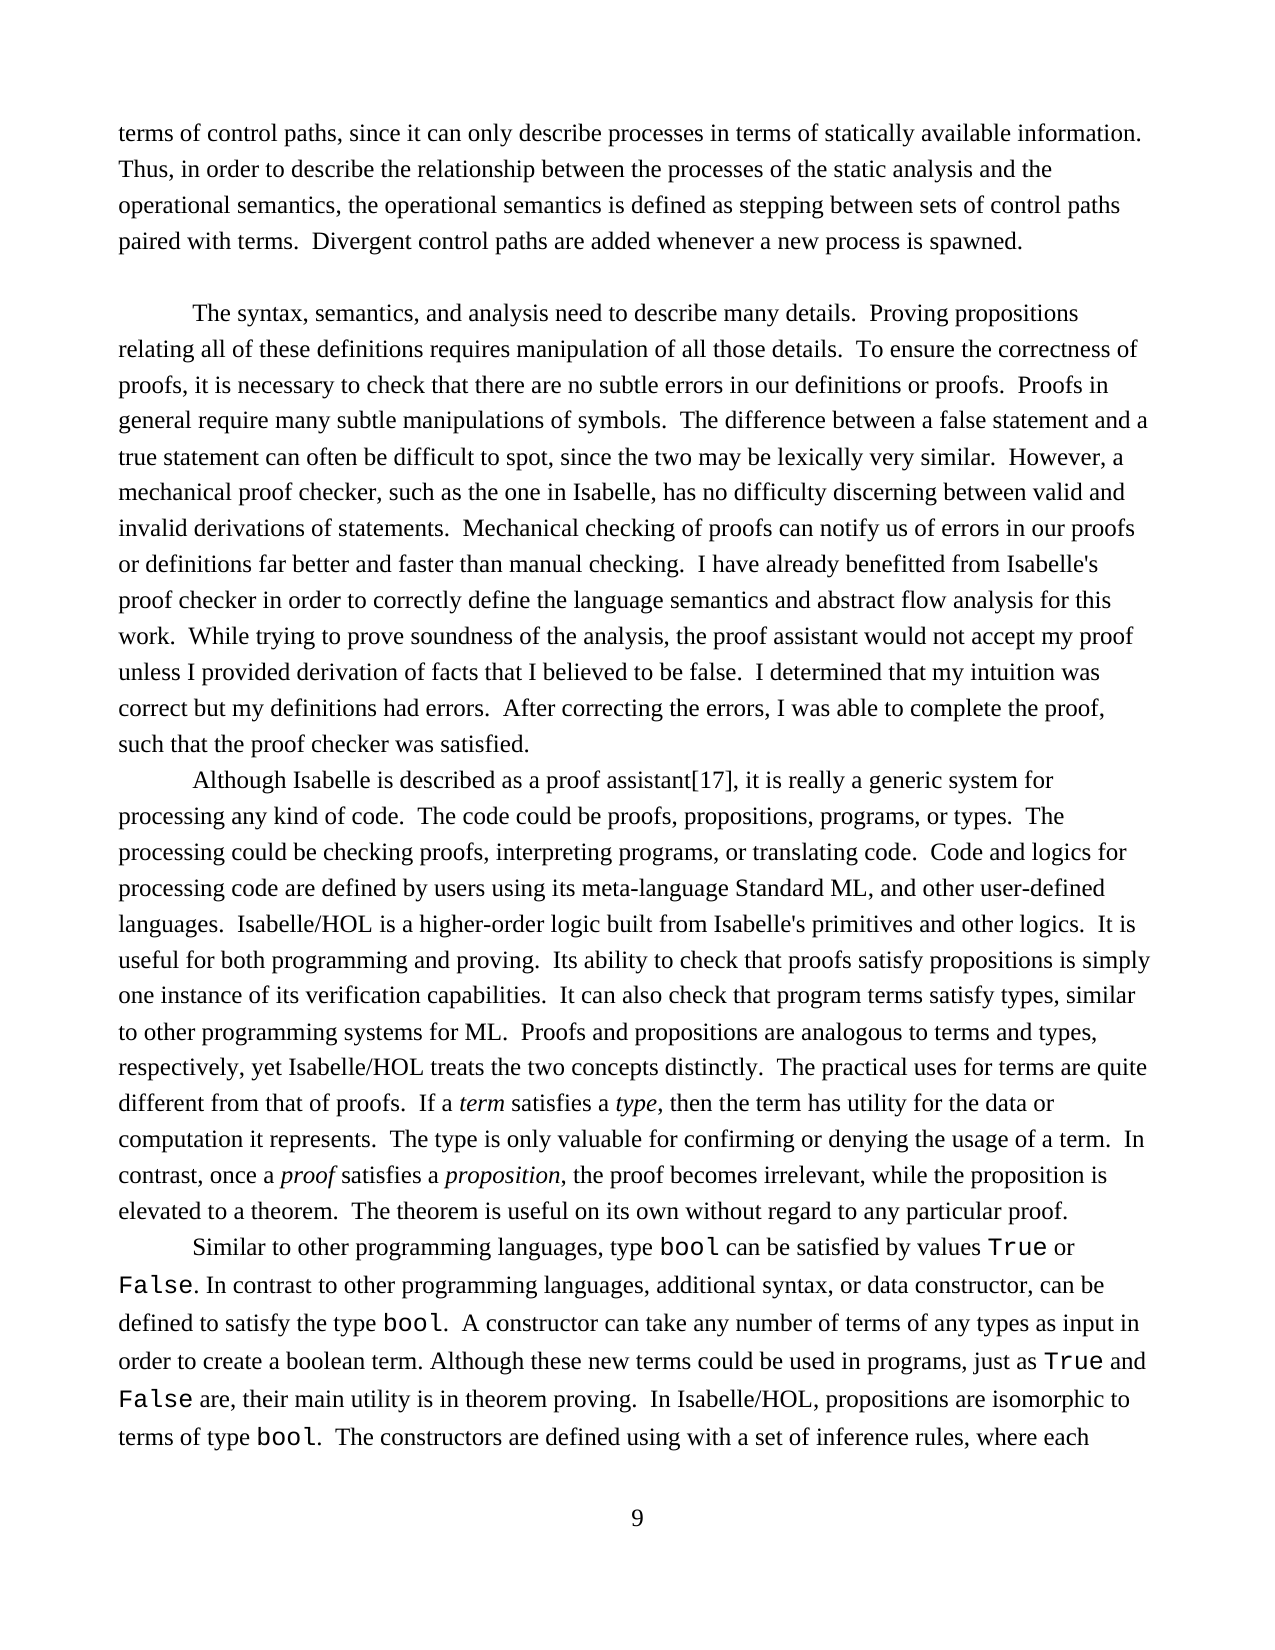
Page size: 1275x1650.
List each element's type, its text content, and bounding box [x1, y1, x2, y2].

text The syntax, semantics, and analysis need to describe many details. Proving propositions relating all of these definitions requires manipulation of all those details. To ensure the correctness of proofs, it is necessary to check that there are no subtle errors in our definitions or proofs. Proofs in general require many subtle manipulations of symbols. The difference between a false statement and a true statement can often be difficult to spot, since the two may be lexically very similar. However, a mechanical proof checker, such as the one in Isabelle, has no difficulty discerning between valid and invalid derivations of statements. Mechanical checking of proofs can notify us of errors in our proofs or definitions far better and faster than manual checking. I have already benefitted from Isabelle's proof checker in order to correctly define the language semantics and abstract flow analysis for this work. While trying to prove soundness of the analysis, the proof assistant would not accept my proof unless I provided derivation of facts that I believed to be false. I determined that my intuition was correct but my definitions had errors. After correcting the errors, I was able to complete the proof, such that the proof checker was satisfied. [118, 298, 1157, 758]
text terms of control paths, since it can only describe processes in terms of statically available information. Thus, in order to describe the relationship between the processes of the static analysis and the operational semantics, the operational semantics is defined as stepping between sets of control paths paired with terms. Divergent control paths are added whenever a new process is spawned. [118, 118, 1157, 255]
text Although Isabelle is described as a proof assistant[17], it is really a generic system for processing any kind of code. The code could be proofs, propositions, programs, or types. The processing could be checking proofs, interpreting programs, or translating code. Code and logics for processing code are defined by users using its meta-language Standard ML, and other user-defined languages. Isabelle/HOL is a higher-order logic built from Isabelle's primitives and other logics. It is useful for both programming and proving. Its ability to check that proofs satisfy propositions is simply one instance of its verification capabilities. It can also check that program terms satisfy types, similar to other programming systems for ML. Proofs and propositions are analogous to terms and types, respectively, yet Isabelle/HOL treats the two concepts distinctly. The practical uses for terms are quite different from that of proofs. If a term satisfies a type, then the term has utility for the data or computation it represents. The type is only valuable for confirming or denying the usage of a term. In contrast, once a proof satisfies a proposition, the proof becomes irrelevant, while the proposition is elevated to a theorem. The theorem is useful on its own without regard to any particular proof. [118, 765, 1157, 1225]
text Similar to other programming languages, type bool can be satisfied by values True or False. In contrast to other programming languages, additional syntax, or data constructor, can be defined to satisfy the type bool. A constructor can take any number of terms of any types as input in order to create a boolean term. Although these new terms could be used in programs, just as True and False are, their main utility is in theorem proving. In Isabelle/HOL, propositions are isomorphic to terms of type bool. The constructors are defined using with a set of inference rules, where each [118, 1232, 1157, 1453]
